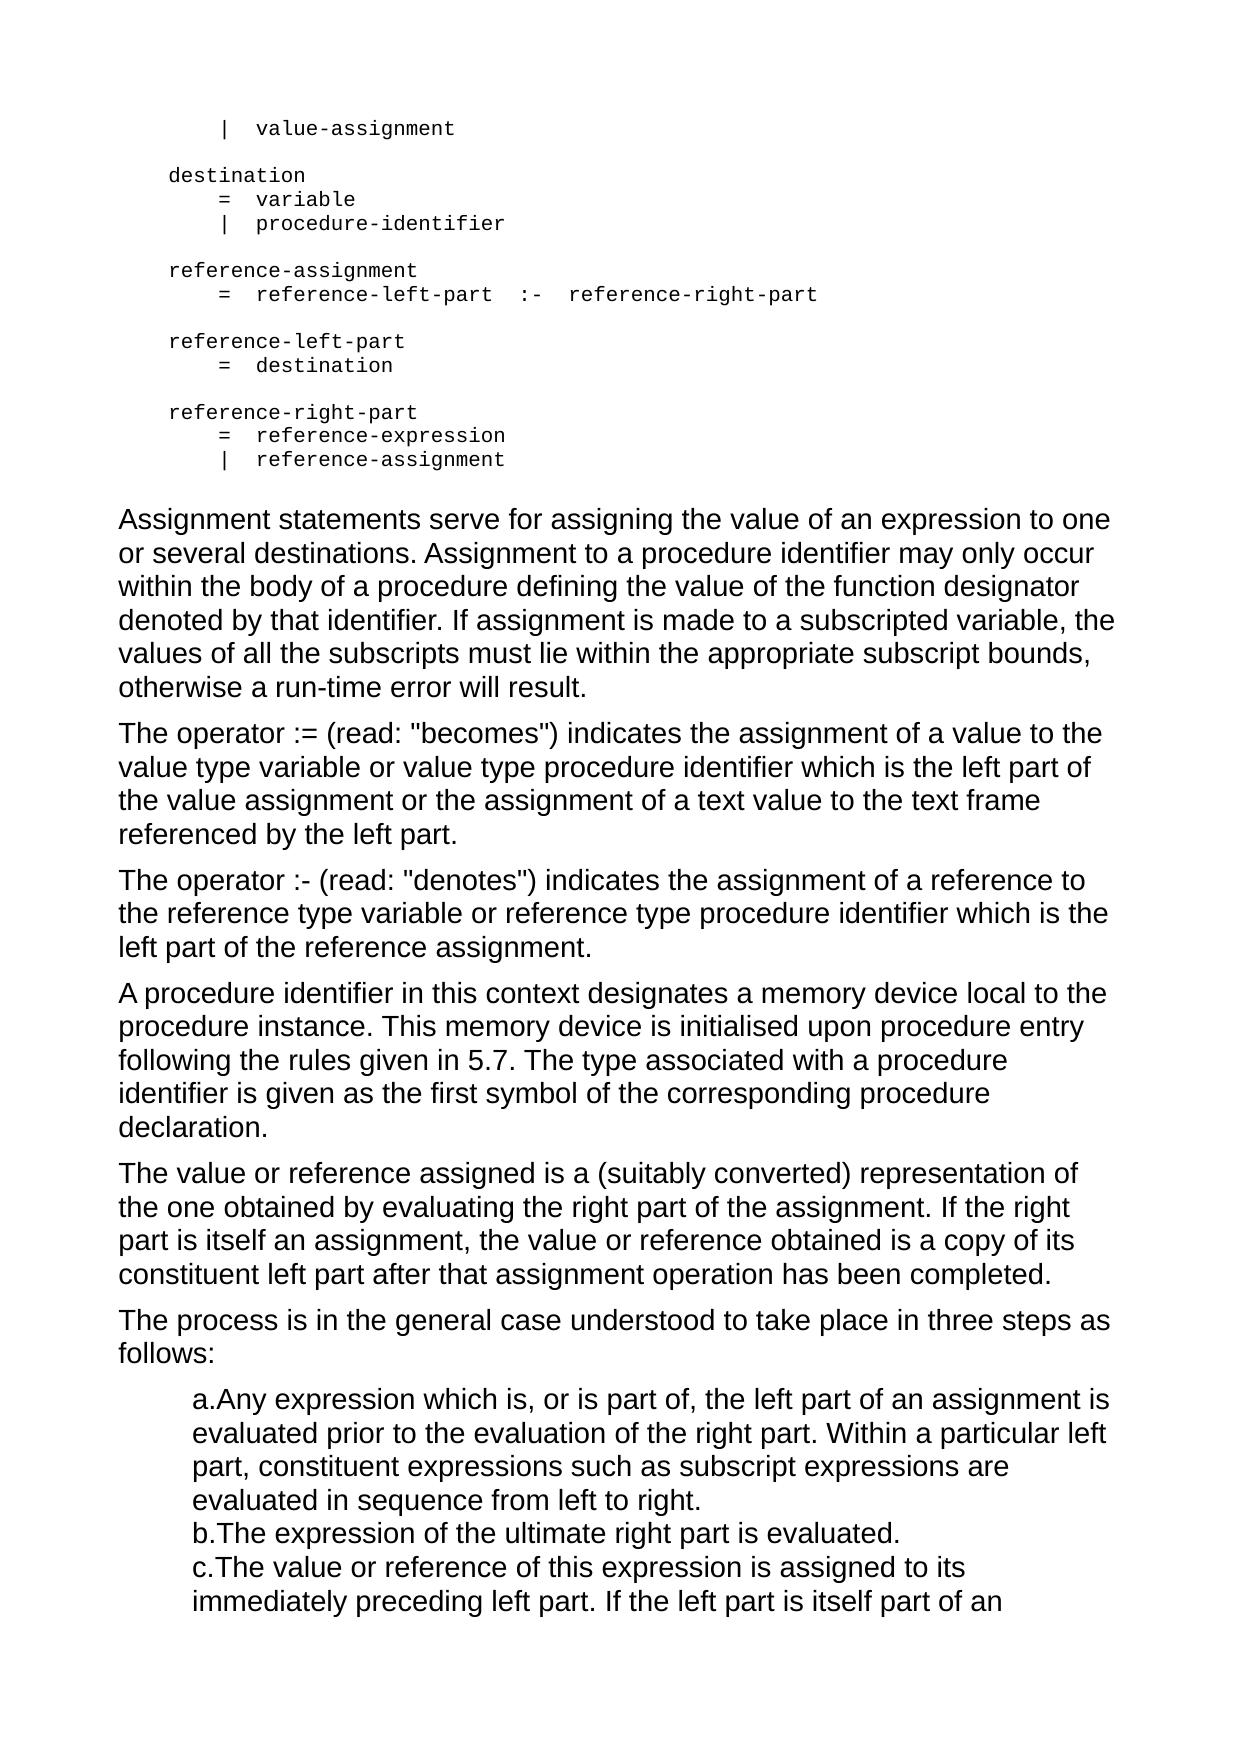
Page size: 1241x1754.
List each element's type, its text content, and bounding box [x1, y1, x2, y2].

text reference-right-part [118, 402, 1122, 426]
text destination [118, 165, 1122, 189]
text = variable [118, 189, 1122, 213]
text The process is in the general case understood to take place in three steps as follows: [118, 1303, 1122, 1370]
text = reference-left-part :- reference-right-part [118, 284, 1122, 307]
text reference-assignment [118, 260, 1122, 284]
text The operator :- (read: "denotes") indicates the assignment of a reference to the reference type variable or reference type procedure identifier which is the left part of the reference assignment. [118, 863, 1122, 963]
text | reference-assignment [118, 449, 1122, 473]
list The expression of the ultimate right part is evaluated. [118, 1516, 1122, 1550]
text = reference-expression [118, 426, 1122, 449]
text | procedure-identifier [118, 213, 1122, 236]
list Any expression which is, or is part of, the left part of an assignment is evaluated prior to the evaluation of the right part. Within a particular left part, constituent expressions such as subscript expressions are evaluated in sequence from left to right. [118, 1382, 1122, 1516]
text reference-left-part [118, 331, 1122, 354]
text The operator := (read: "becomes") indicates the assignment of a value to the value type variable or value type procedure identifier which is the left part of the value assignment or the assignment of a text value to the text frame referenced by the left part. [118, 716, 1122, 850]
text A procedure identifier in this context designates a memory device local to the procedure instance. This memory device is initialised upon procedure entry following the rules given in 5.7. The type associated with a procedure identifier is given as the first symbol of the corresponding procedure declaration. [118, 976, 1122, 1143]
list The value or reference of this expression is assigned to its immediately preceding left part. If the left part is itself part of an [118, 1550, 1122, 1617]
text The value or reference assigned is a (suitably converted) representation of the one obtained by evaluating the right part of the assignment. If the right part is itself an assignment, the value or reference obtained is a copy of its constituent left part after that assignment operation has been completed. [118, 1156, 1122, 1290]
text Assignment statements serve for assigning the value of an expression to one or several destinations. Assignment to a procedure identifier may only occur within the body of a procedure defining the value of the function designator denoted by that identifier. If assignment is made to a subscripted variable, the values of all the subscripts must lie within the appropriate subscript bounds, otherwise a run-time error will result. [118, 502, 1122, 703]
text | value-assignment [118, 118, 1122, 142]
text = destination [118, 354, 1122, 378]
